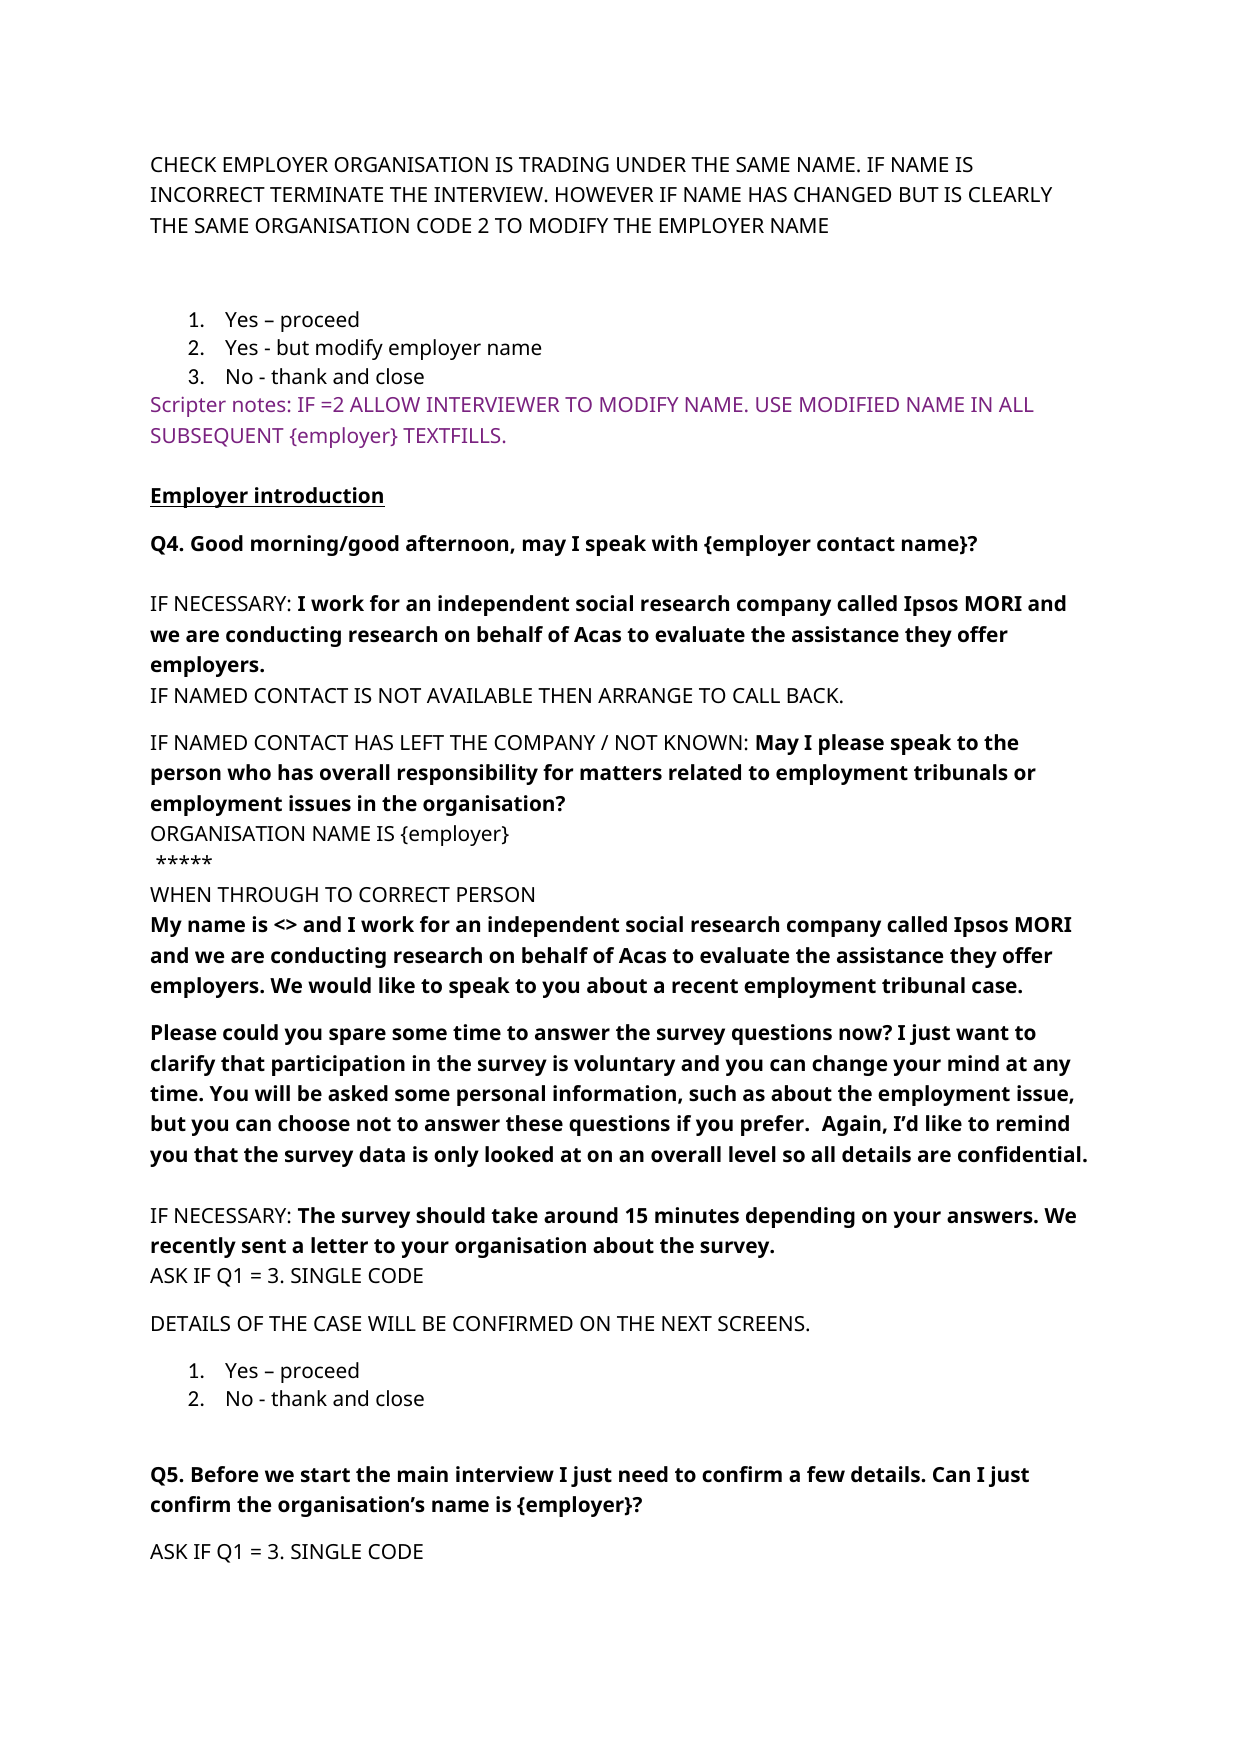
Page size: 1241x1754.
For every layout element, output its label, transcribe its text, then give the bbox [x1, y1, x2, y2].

text Please could you spare some time to answer the survey questions now? I just want to clarify that participation in the survey is voluntary and you can change your mind at any time. You will be asked some personal information, such as about the employment issue, but you can choose not to answer these questions if you prefer. Again, I’d like to remind you that the survey data is only looked at on an overall level so all details are confidential. IF NECESSARY: The survey should take around 15 minutes depending on your answers. We recently sent a letter to your organisation about the survey. ASK IF Q1 = 3. SINGLE CODE [150, 1018, 1090, 1290]
list Yes – proceed [187, 305, 1090, 333]
text Q5. Before we start the main interview I just need to confirm a few details. Can I just confirm the organisation’s name is {employer}? [150, 1460, 1090, 1518]
list No - thank and close [187, 362, 1090, 390]
list Yes - but modify employer name [187, 333, 1090, 362]
text Q4. Good morning/good afternoon, may I speak with {employer contact name}? IF NECESSARY: I work for an independent social research company called Ipsos MORI and we are conducting research on behalf of Acas to evaluate the assistance they offer employers. IF NAMED CONTACT IS NOT AVAILABLE THEN ARRANGE TO CALL BACK. [150, 529, 1090, 709]
text CHECK EMPLOYER ORGANISATION IS TRADING UNDER THE SAME NAME. IF NAME IS INCORRECT TERMINATE THE INTERVIEW. HOWEVER IF NAME HAS CHANGED BUT IS CLEARLY THE SAME ORGANISATION CODE 2 TO MODIFY THE EMPLOYER NAME [150, 150, 1090, 239]
list No - thank and close [187, 1384, 1090, 1413]
text DETAILS OF THE CASE WILL BE CONFIRMED ON THE NEXT SCREENS. [150, 1309, 1090, 1337]
text IF NAMED CONTACT HAS LEFT THE COMPANY / NOT KNOWN: May I please speak to the person who has overall responsibility for matters related to employment tribunals or employment issues in the organisation? ORGANISATION NAME IS {employer} ***** WHEN THROUGH TO CORRECT PERSON My name is <> and I work for an independent social research company called Ipsos MORI and we are conducting research on behalf of Acas to evaluate the assistance they offer employers. We would like to speak to you about a recent employment tribunal case. [150, 728, 1090, 999]
list Yes – proceed [187, 1356, 1090, 1384]
text ASK IF Q1 = 3. SINGLE CODE [150, 1537, 1090, 1596]
text Scripter notes: IF =2 ALLOW INTERVIEWER TO MODIFY NAME. USE MODIFIED NAME IN ALL SUBSEQUENT {employer} TEXTFILLS. Employer introduction [150, 390, 1090, 510]
